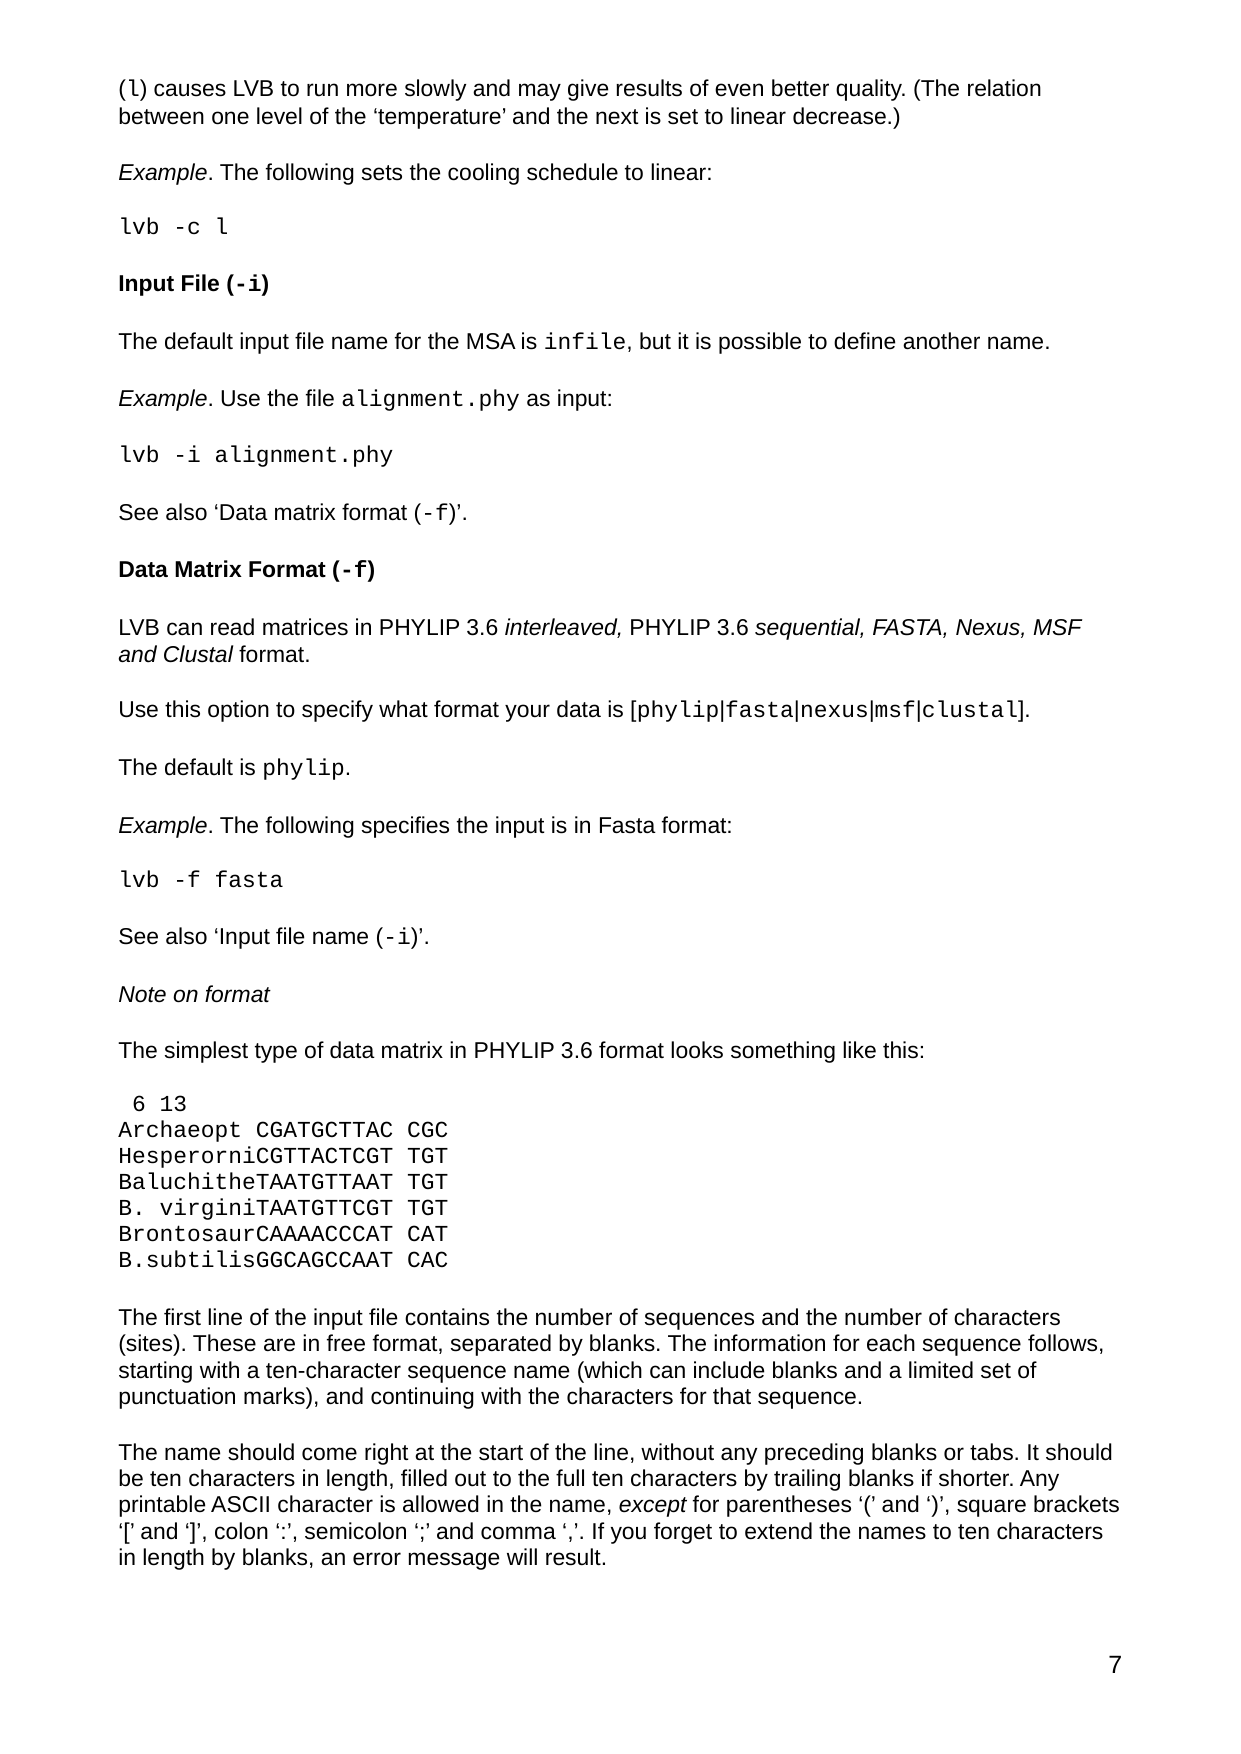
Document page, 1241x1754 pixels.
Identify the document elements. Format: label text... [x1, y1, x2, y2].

text Use this option to specify what format your data is [phylip|fasta|nexus|msf|clustal]. [118, 696, 1122, 725]
text See also ‘Data matrix format (-f)’. [118, 499, 1122, 527]
text See also ‘Input file name (-i)’. [118, 923, 1122, 952]
text Example. Use the file alignment.phy as input: [118, 385, 1122, 414]
text (l) causes LVB to run more slowly and may give results of even better quality. (The relation between one level of the ‘temperature’ and the next is set to linear decrease.) [118, 75, 1122, 130]
text The name should come right at the start of the line, without any preceding blanks or tabs. It should be ten characters in length, filled out to the full ten characters by trailing blanks if shorter. Any printable ASCII character is allowed in the name, except for parentheses ‘(’ and ‘)’, square brackets ‘[’ and ‘]’, colon ‘:’, semicolon ‘;’ and comma ‘,’. If you forget to extend the names to ten characters in length by blanks, an error message will result. [118, 1439, 1122, 1571]
text lvb -i alignment.phy [118, 443, 1122, 469]
text The default input file name for the MSA is infile, but it is possible to define another name. [118, 328, 1122, 356]
subtitle Input File (-i) [118, 270, 1122, 298]
subtitle Data Matrix Format (-f) [118, 556, 1122, 585]
text lvb -f fasta [118, 868, 1122, 894]
text Example. The following specifies the input is in Fasta format: [118, 812, 1122, 838]
text The default is phylip. [118, 754, 1122, 783]
text Note on format [118, 981, 1122, 1007]
text LVB can read matrices in PHYLIP 3.6 interleaved, PHYLIP 3.6 sequential, FASTA, Nexus, MSF and Clustal format. [118, 614, 1122, 667]
text lvb -c l [118, 215, 1122, 241]
text The simplest type of data matrix in PHYLIP 3.6 format looks something like this: [118, 1037, 1122, 1063]
text Example. The following sets the cooling schedule to linear: [118, 159, 1122, 186]
text The first line of the input file contains the number of sequences and the number of characters (sites). These are in free format, separated by blanks. The information for each sequence follows, starting with a ten-character sequence name (which can include blanks and a limited set of punctuation marks), and continuing with the characters for that sequence. [118, 1304, 1122, 1409]
text 6 13 Archaeopt CGATGCTTAC CGC HesperorniCGTTACTCGT TGT BaluchitheTAATGTTAAT TGT B. virginiTAATGTTCGT TGT BrontosaurCAAAACCCAT CAT B.subtilisGGCAGCCAAT CAC [118, 1093, 1122, 1274]
